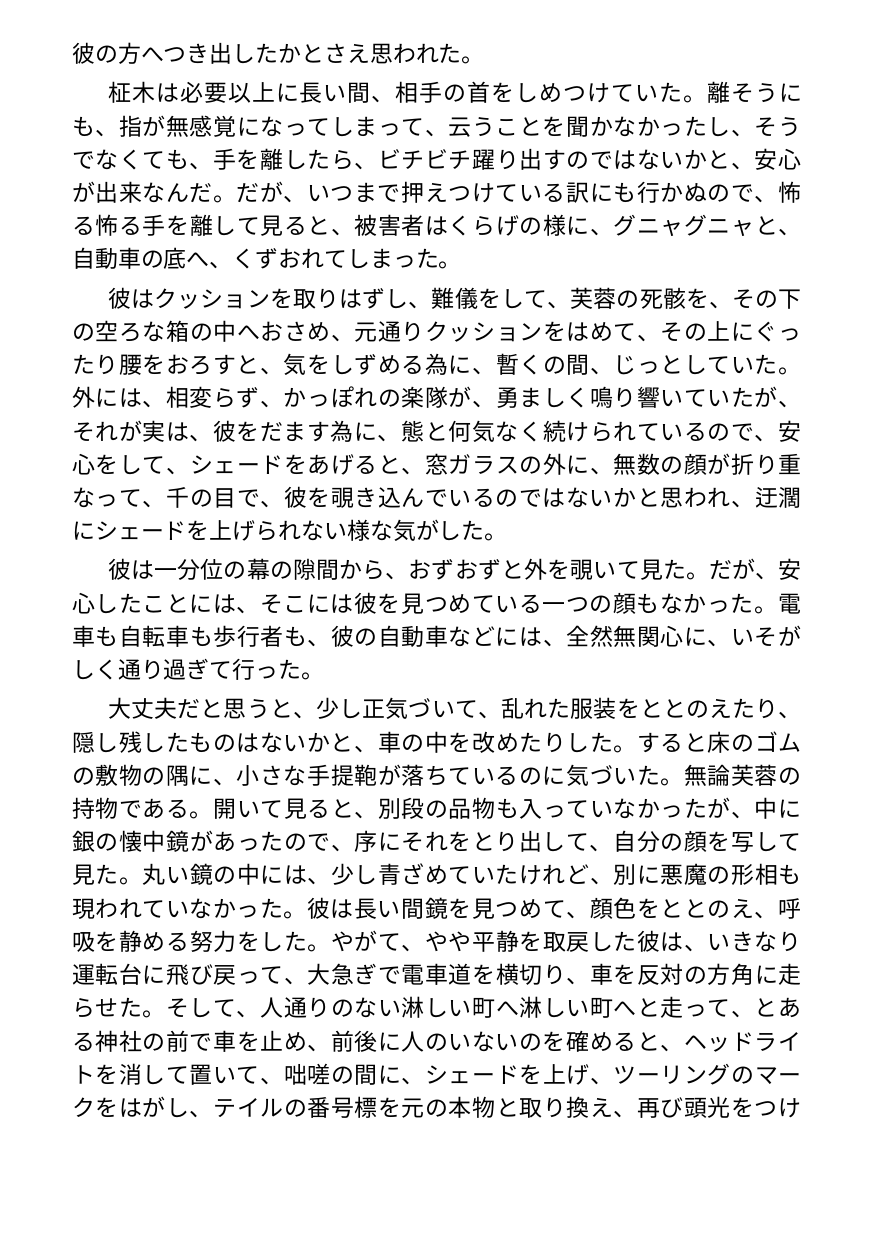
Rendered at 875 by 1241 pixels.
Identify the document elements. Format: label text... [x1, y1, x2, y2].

text 彼は一分位の幕の隙間から、おずおずと外を覗いて見た。だが、安心したことには、そこには彼を見つめている一つの顔もなかった。電車も自転車も歩行者も、彼の自動車などには、全然無関心に、いそがしく通り過ぎて行った。 [72, 552, 802, 685]
text 大丈夫だと思うと、少し正気づいて、乱れた服装をととのえたり、隠し残したものはないかと、車の中を改めたりした。すると床のゴムの敷物の隅に、小さな手提鞄が落ちているのに気づいた。無論芙蓉の持物である。開いて見ると、別段の品物も入っていなかったが、中に銀の懐中鏡があったので、序にそれをとり出して、自分の顔を写して見た。丸い鏡の中には、少し青ざめていたけれど、別に悪魔の形相も現われていなかった。彼は長い間鏡を見つめて、顔色をととのえ、呼吸を静める努力をした。やがて、やや平静を取戻した彼は、いきなり運転台に飛び戻って、大急ぎで電車道を横切り、車を反対の方角に走らせた。そして、人通りのない淋しい町へ淋しい町へと走って、とある神社の前で車を止め、前後に人のいないのを確めると、ヘッドライトを消して置いて、咄嗟の間に、シェードを上げ、ツーリングのマークをはがし、テイルの番号標を元の本物と取り換え、再び頭光をつけ [72, 691, 802, 1123]
text 柾木は必要以上に長い間、相手の首をしめつけていた。離そうにも、指が無感覚になってしまって、云うことを聞かなかったし、そうでなくても、手を離したら、ビチビチ躍り出すのではないかと、安心が出来なんだ。だが、いつまで押えつけている訳にも行かぬので、怖る怖る手を離して見ると、被害者はくらげの様に、グニャグニャと、自動車の底へ、くずおれてしまった。 [72, 75, 802, 274]
text 彼はクッションを取りはずし、難儀をして、芙蓉の死骸を、その下の空ろな箱の中へおさめ、元通りクッションをはめて、その上にぐったり腰をおろすと、気をしずめる為に、暫くの間、じっとしていた。外には、相変らず、かっぽれの楽隊が、勇ましく鳴り響いていたが、それが実は、彼をだます為に、態と何気なく続けられているので、安心をして、シェードをあげると、窓ガラスの外に、無数の顔が折り重なって、千の目で、彼を覗き込んでいるのではないかと思われ、迂濶にシェードを上げられない様な気がした。 [72, 281, 802, 546]
text 彼の方へつき出したかとさえ思われた。 [72, 36, 802, 69]
